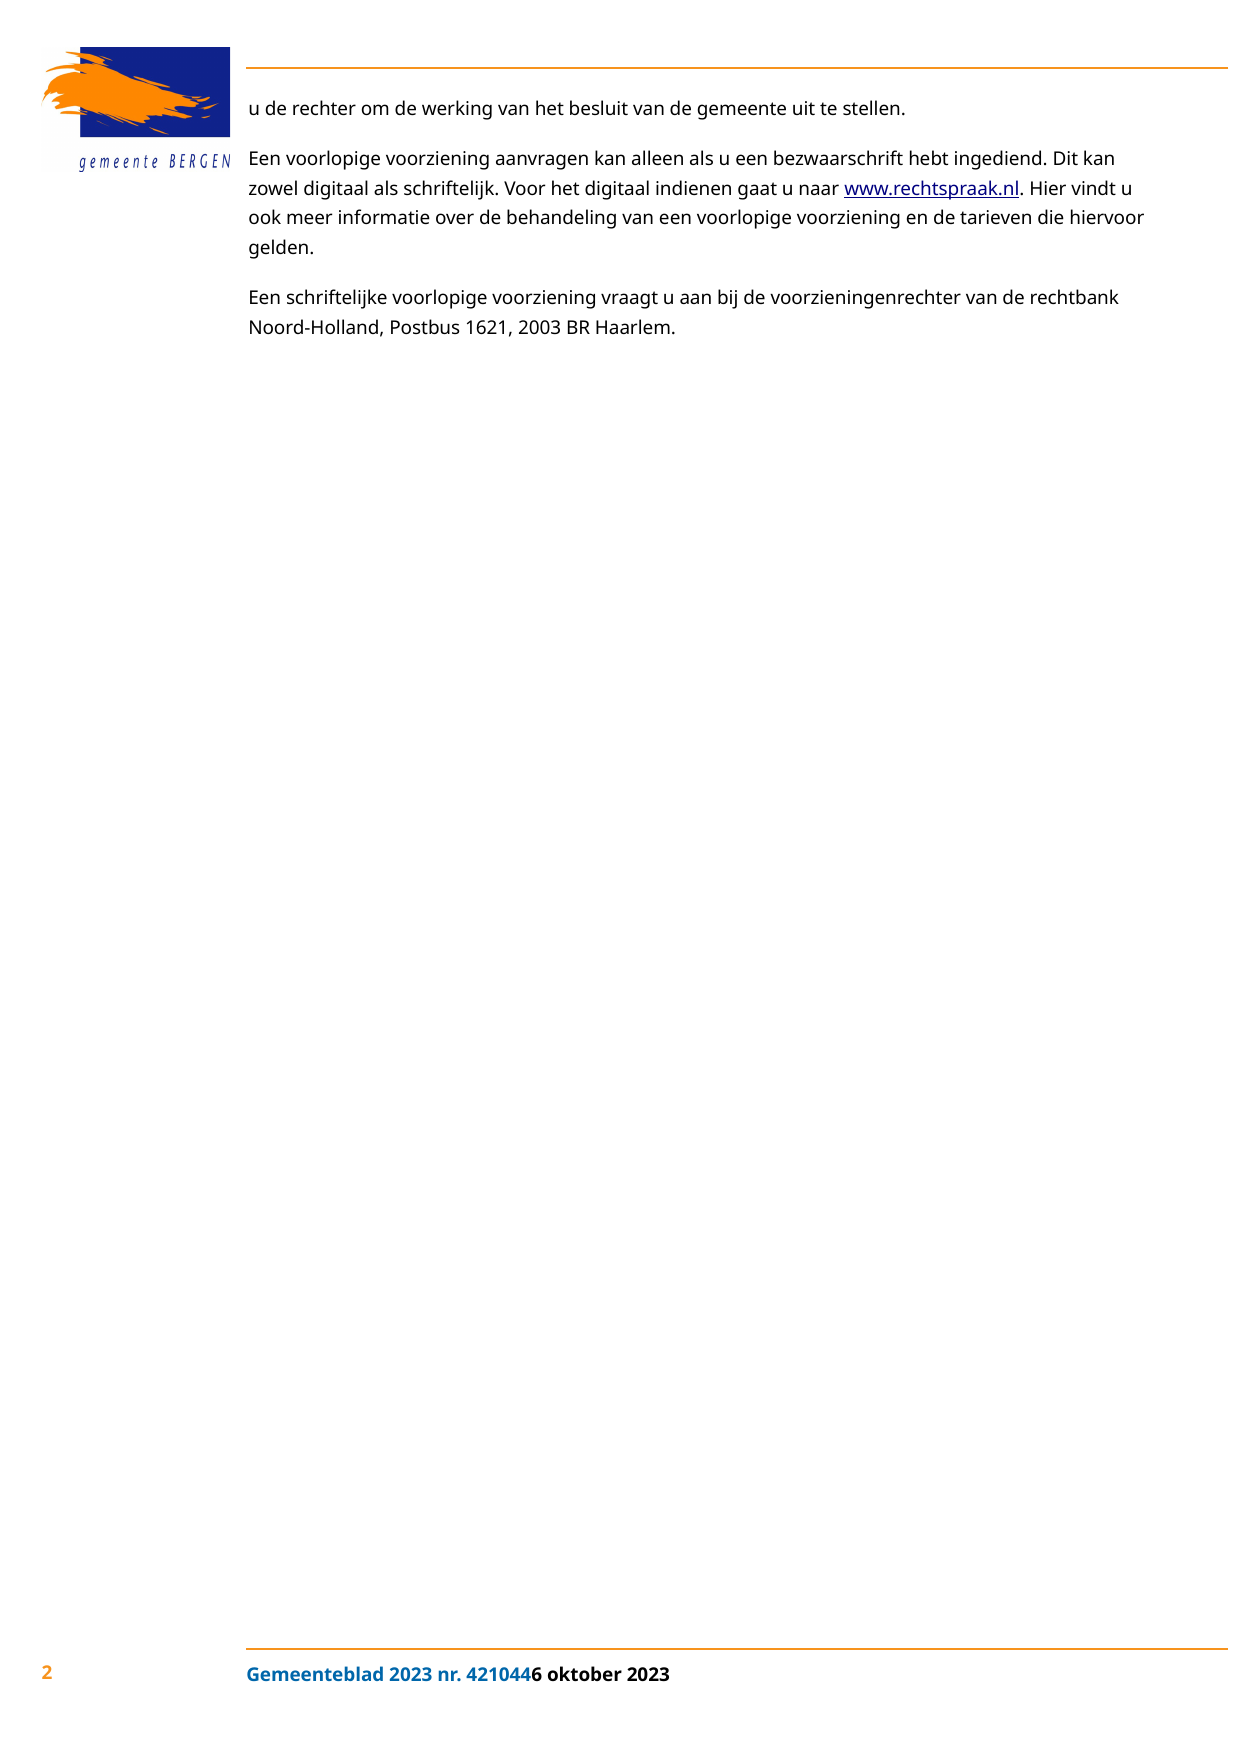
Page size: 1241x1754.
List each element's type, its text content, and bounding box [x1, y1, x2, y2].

text u de rechter om de werking van het besluit van de gemeente uit te stellen. [248, 95, 1152, 121]
text Een voorlopige voorziening aanvragen kan alleen als u een bezwaarschrift hebt ingediend. Dit kan zowel digitaal als schriftelijk. Voor het digitaal indienen gaat u naar www.rechtspraak.nl. Hier vindt u ook meer informatie over de behandeling van een voorlopige voorziening en de tarieven die hiervoor gelden. [248, 145, 1152, 260]
text Een schriftelijke voorlopige voorziening vraagt u aan bij de voorzieningenrechter van de rechtbank Noord-Holland, Postbus 1621, 2003 BR Haarlem. [248, 284, 1152, 340]
picture [41, 47, 231, 172]
